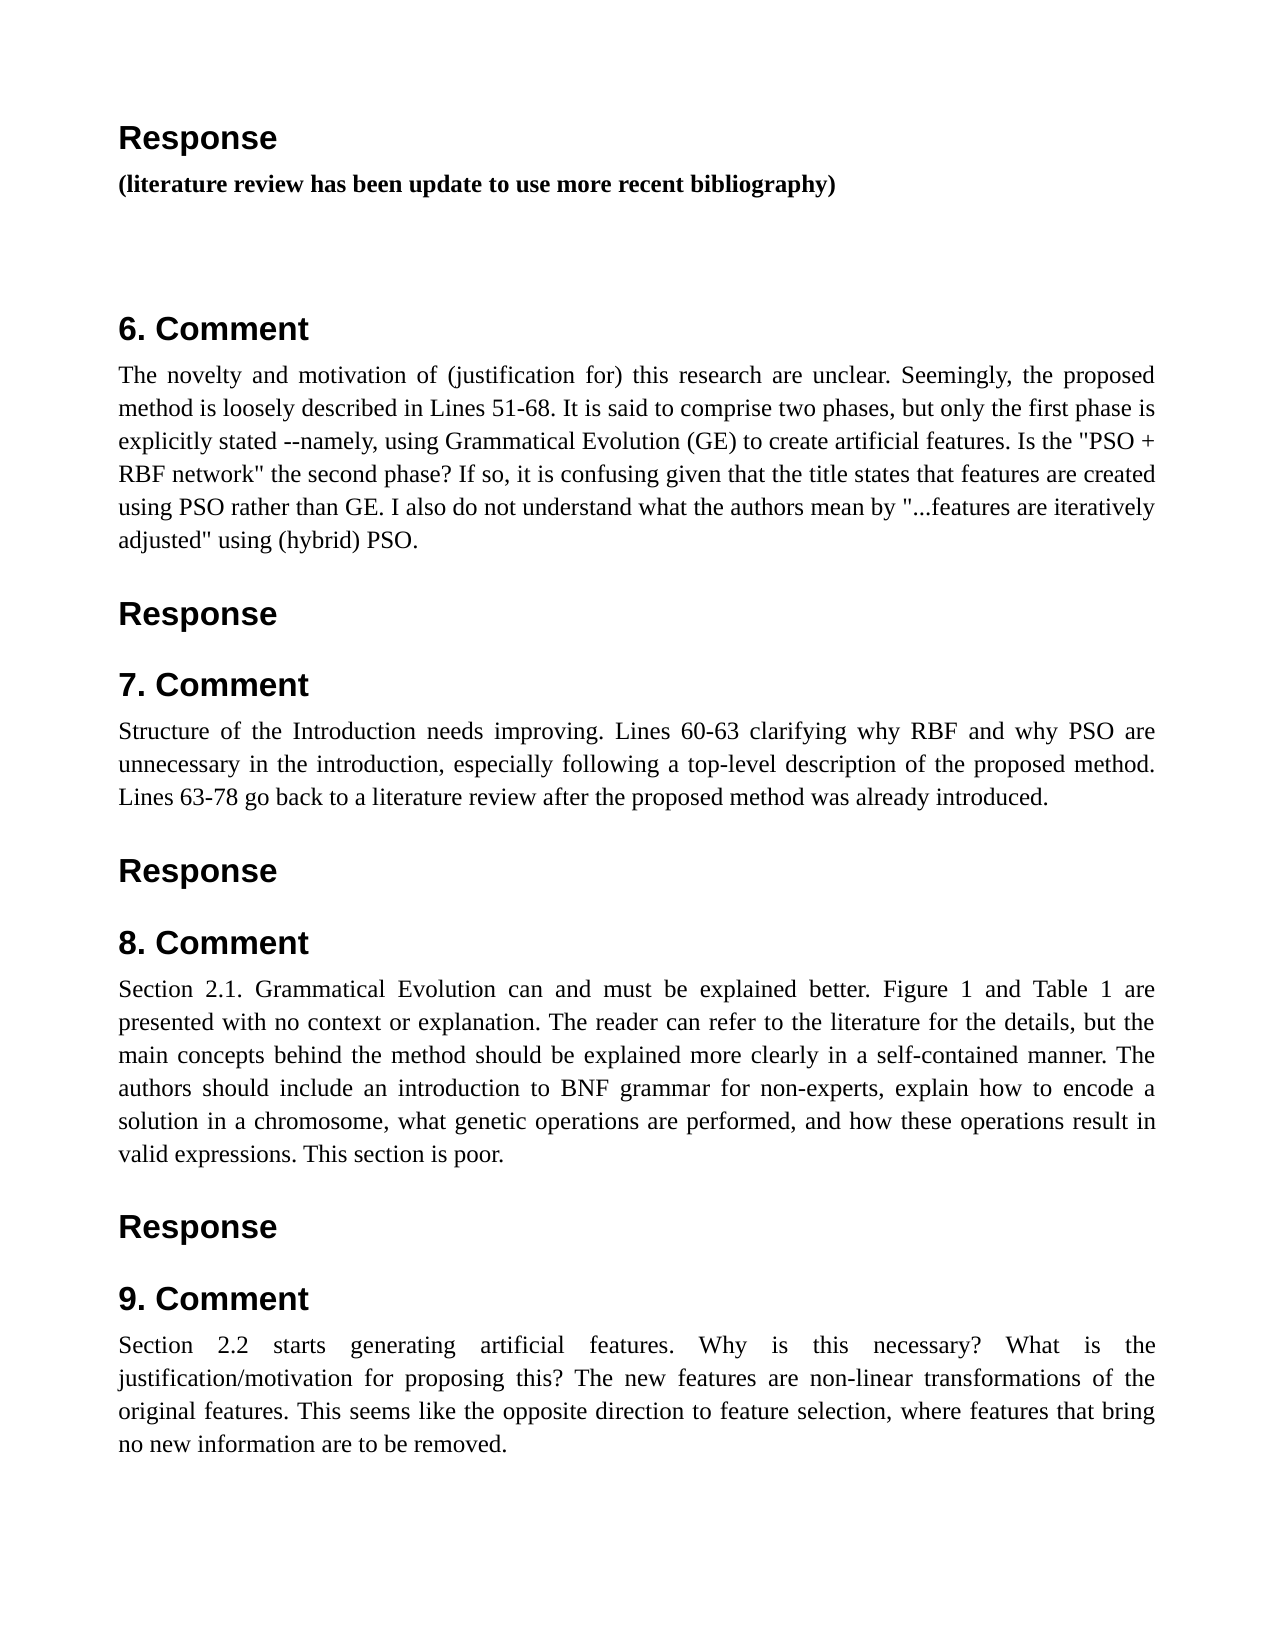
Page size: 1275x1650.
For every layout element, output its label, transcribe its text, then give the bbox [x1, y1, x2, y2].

text (literature review has been update to use more recent bibliography) [118, 169, 1157, 198]
text Structure of the Introduction needs improving. Lines 60-63 clarifying why RBF and why PSO are unnecessary in the introduction, especially following a top-level description of the proposed method. Lines 63-78 go back to a literature review after the proposed method was already introduced. [118, 716, 1157, 811]
subtitle 6. Comment [118, 309, 1157, 348]
subtitle 9. Comment [118, 1279, 1157, 1317]
subtitle 8. Comment [118, 923, 1157, 961]
text Section 2.1. Grammatical Evolution can and must be explained better. Figure 1 and Table 1 are presented with no context or explanation. The reader can refer to the literature for the details, but the main concepts behind the method should be explained more clearly in a self-contained manner. The authors should include an introduction to BNF grammar for non-experts, explain how to encode a solution in a chromosome, what genetic operations are performed, and how these operations result in valid expressions. This section is poor. [118, 974, 1157, 1167]
subtitle Response [118, 594, 1157, 632]
subtitle Response [118, 1207, 1157, 1246]
subtitle Response [118, 851, 1157, 889]
subtitle Response [118, 118, 1157, 157]
text Section 2.2 starts generating artificial features. Why is this necessary? What is the justification/motivation for proposing this? The new features are non-linear transformations of the original features. This seems like the opposite direction to feature selection, where features that bring no new information are to be removed. [118, 1330, 1157, 1458]
text The novelty and motivation of (justification for) this research are unclear. Seemingly, the proposed method is loosely described in Lines 51-68. It is said to comprise two phases, but only the first phase is explicitly stated --namely, using Grammatical Evolution (GE) to create artificial features. Is the "PSO + RBF network" the second phase? If so, it is confusing given that the title states that features are created using PSO rather than GE. I also do not understand what the authors mean by "...features are iteratively adjusted" using (hybrid) PSO. [118, 360, 1157, 554]
subtitle 7. Comment [118, 666, 1157, 704]
